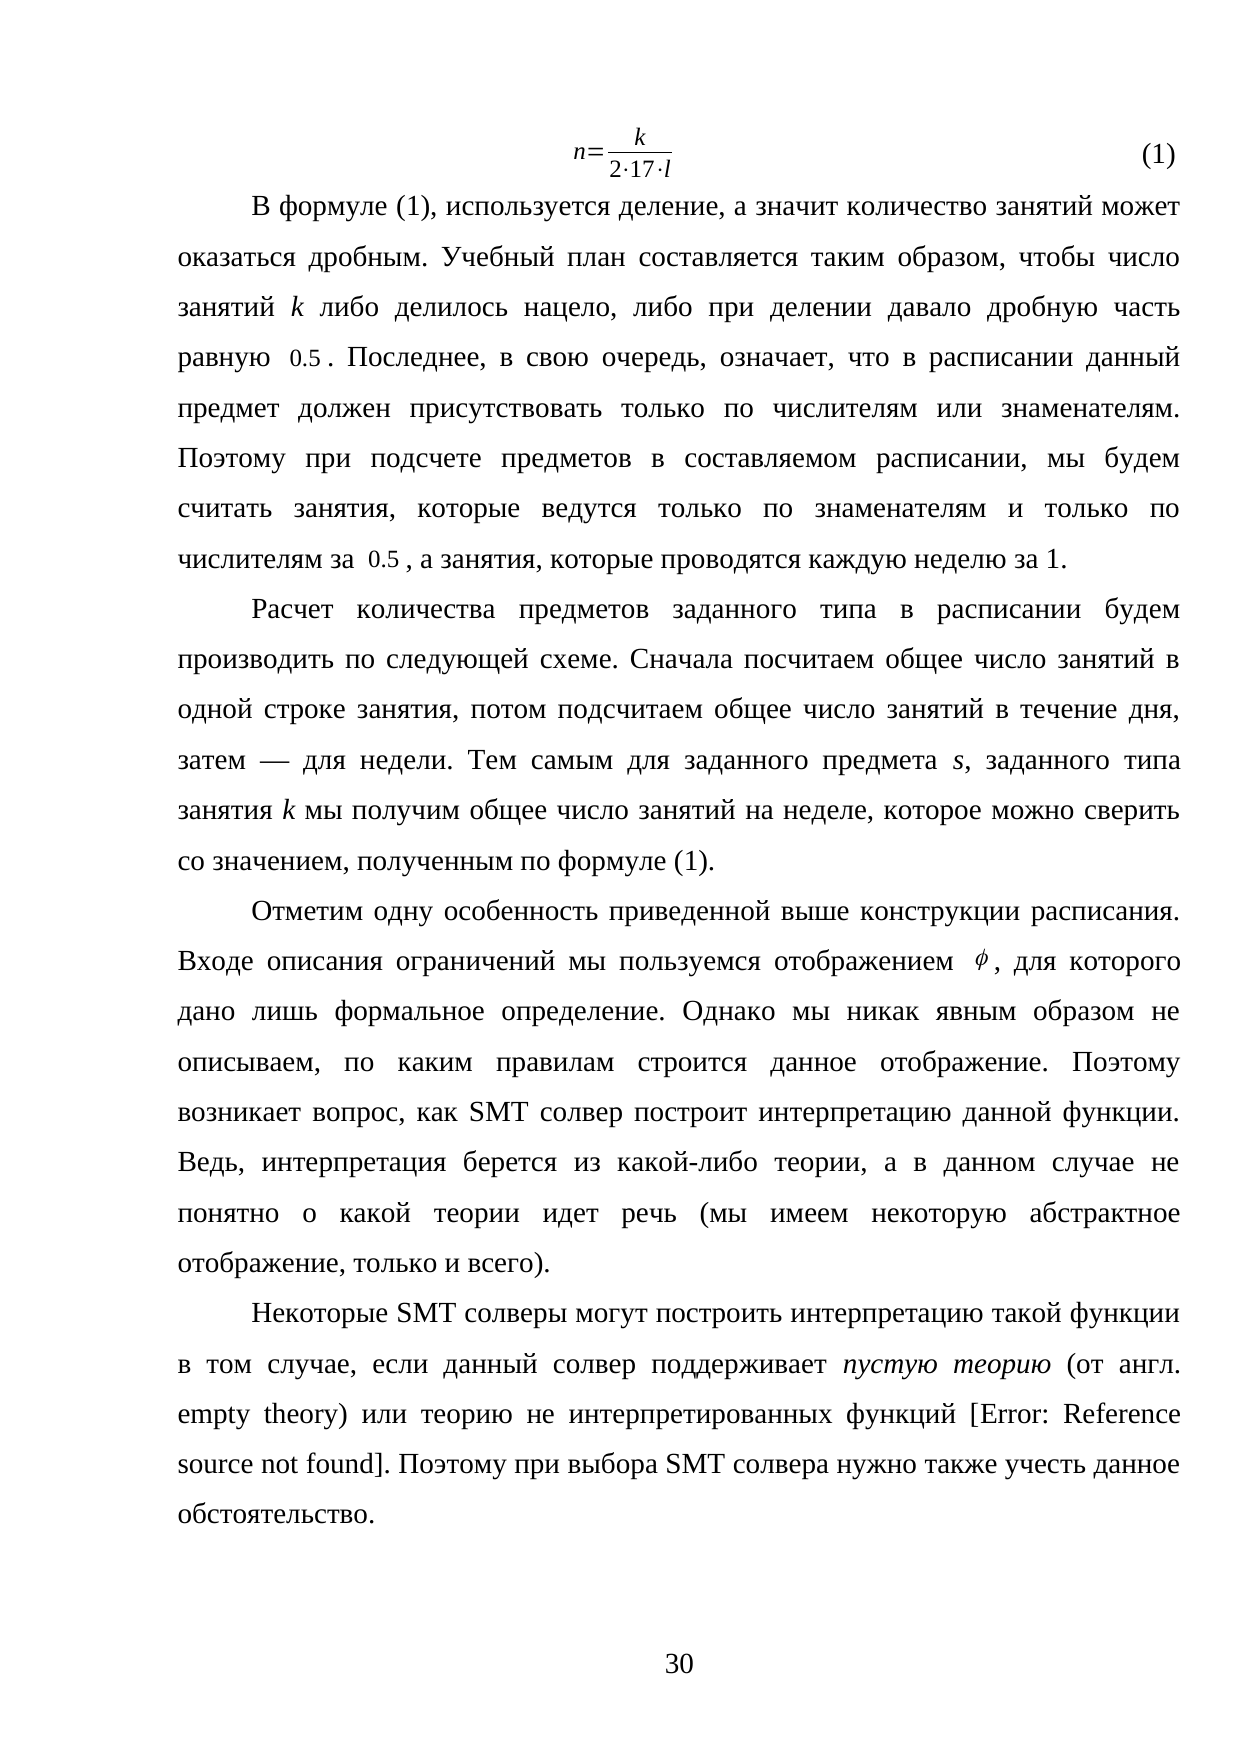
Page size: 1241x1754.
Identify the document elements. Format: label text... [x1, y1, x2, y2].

text Отметим одну особенность приведенной выше конструкции расписания. Входе описания ограничений мы пользуемся отображением , для которого дано лишь формальное определение. Однако мы никак явным образом не описываем, по каким правилам строится данное отображение. Поэтому возникает вопрос, как SMT солвер построит интерпретацию данной функции. Ведь, интерпретация берется из какой-либо теории, а в данном случае не понятно о какой теории идет речь (мы имеем некоторую абстрактное отображение, только и всего). [177, 893, 1181, 1279]
table_header [177, 118, 1069, 188]
text В формуле (1), используется деление, а значит количество занятий может оказаться дробным. Учебный план составляется таким образом, чтобы число занятий k либо делилось нацело, либо при делении давало дробную часть равную . Последнее, в свою очередь, означает, что в расписании данный предмет должен присутствовать только по числителям или знаменателям. Поэтому при подсчете предметов в составляемом расписании, мы будем считать занятия, которые ведутся только по знаменателям и только по числителям за , а занятия, которые проводятся каждую неделю за 1. [177, 188, 1181, 574]
text Некоторые SMT солверы могут построить интерпретацию такой функции в том случае, если данный солвер поддерживает пустую теорию (от англ. empty theory) или теорию не интерпретированных функций [Error: Reference source not found]. Поэтому при выбора SMT солвера нужно также учесть данное обстоятельство. [177, 1295, 1181, 1530]
table_header (1) [1070, 118, 1181, 188]
text Расчет количества предметов заданного типа в расписании будем производить по следующей схеме. Сначала посчитаем общее число занятий в одной строке занятия, потом подсчитаем общее число занятий в течение дня, затем — для недели. Тем самым для заданного предмета s, заданного типа занятия k мы получим общее число занятий на неделе, которое можно сверить со значением, полученным по формуле (1). [177, 591, 1181, 876]
